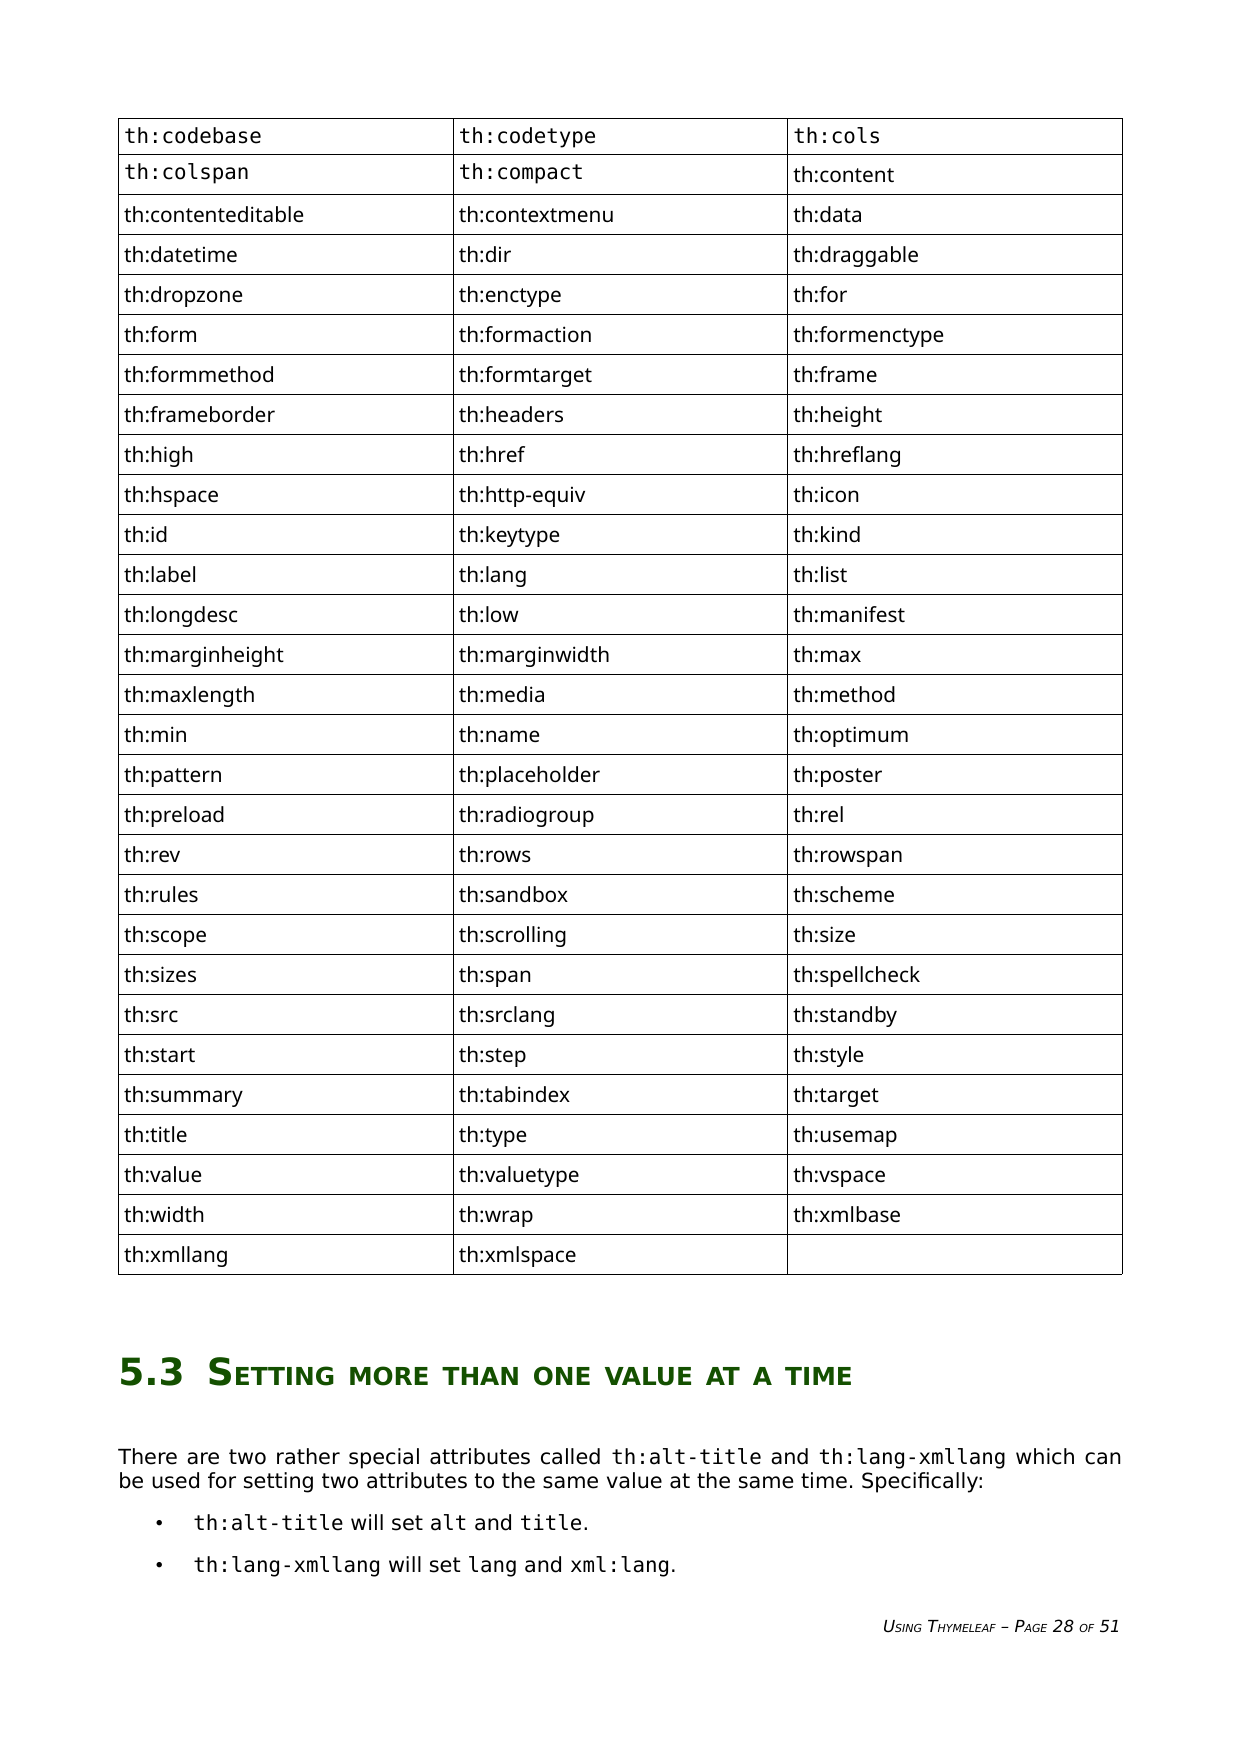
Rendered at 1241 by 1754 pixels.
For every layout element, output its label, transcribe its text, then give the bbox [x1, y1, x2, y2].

table_cell th:min [119, 715, 453, 754]
table_cell th:low [454, 595, 787, 634]
table_cell th:data [788, 195, 1122, 234]
table_cell th:valuetype [454, 1155, 787, 1194]
table_cell th:src [119, 995, 453, 1034]
table_cell th:start [119, 1035, 453, 1074]
table_cell th:media [454, 675, 787, 714]
table_cell th:contenteditable [119, 195, 453, 234]
table_cell th:rules [119, 875, 453, 914]
table_cell th:keytype [454, 515, 787, 554]
table_cell th:maxlength [119, 675, 453, 714]
table_cell th:sizes [119, 955, 453, 994]
table_cell th:placeholder [454, 755, 787, 794]
table_cell th:compact [454, 155, 787, 194]
table_cell th:formaction [454, 315, 787, 354]
table_cell th:optimum [788, 715, 1122, 754]
table_cell th:size [788, 915, 1122, 954]
table_cell th:usemap [788, 1115, 1122, 1154]
table_cell th:step [454, 1035, 787, 1074]
table_cell th:lang [454, 555, 787, 594]
table_cell th:tabindex [454, 1075, 787, 1114]
table_cell [788, 1235, 1122, 1274]
table_cell th:manifest [788, 595, 1122, 634]
table_cell th:type [454, 1115, 787, 1154]
table_cell th:hreflang [788, 435, 1122, 474]
table_cell th:formmethod [119, 355, 453, 394]
table_cell th:srclang [454, 995, 787, 1034]
table_cell th:value [119, 1155, 453, 1194]
table_cell th:xmllang [119, 1235, 453, 1274]
table_cell th:contextmenu [454, 195, 787, 234]
table_cell th:radiogroup [454, 795, 787, 834]
table_cell th:rowspan [788, 835, 1122, 874]
table_cell th:form [119, 315, 453, 354]
table_cell th:http-equiv [454, 475, 787, 514]
table_cell th:method [788, 675, 1122, 714]
table_cell th:hspace [119, 475, 453, 514]
table_cell th:scheme [788, 875, 1122, 914]
table_cell th:datetime [119, 235, 453, 274]
table_cell th:xmlbase [788, 1195, 1122, 1234]
table_cell th:label [119, 555, 453, 594]
table_cell th:sandbox [454, 875, 787, 914]
table_cell th:spellcheck [788, 955, 1122, 994]
table_cell th:target [788, 1075, 1122, 1114]
table_cell th:standby [788, 995, 1122, 1034]
table_cell th:for [788, 275, 1122, 314]
table_cell th:wrap [454, 1195, 787, 1234]
table_cell th:dir [454, 235, 787, 274]
table_cell th:vspace [788, 1155, 1122, 1194]
table_cell th:content [788, 155, 1122, 194]
table_cell th:formenctype [788, 315, 1122, 354]
table_cell th:frameborder [119, 395, 453, 434]
list th:alt-title will set alt and title. [156, 1511, 1122, 1535]
table_cell th:id [119, 515, 453, 554]
table_cell th:list [788, 555, 1122, 594]
table_cell th:colspan [119, 155, 453, 194]
table_cell th:kind [788, 515, 1122, 554]
table_cell th:preload [119, 795, 453, 834]
table_cell th:summary [119, 1075, 453, 1114]
table_cell th:href [454, 435, 787, 474]
table_cell th:frame [788, 355, 1122, 394]
table_cell th:enctype [454, 275, 787, 314]
table_cell th:scope [119, 915, 453, 954]
table_cell th:scrolling [454, 915, 787, 954]
table_cell th:marginheight [119, 635, 453, 674]
table_cell th:rev [119, 835, 453, 874]
table_cell th:marginwidth [454, 635, 787, 674]
subtitle Setting more than one value at a time [118, 1351, 1122, 1394]
table_cell th:height [788, 395, 1122, 434]
table_cell th:style [788, 1035, 1122, 1074]
table_cell th:span [454, 955, 787, 994]
table_cell th:pattern [119, 755, 453, 794]
table_cell th:dropzone [119, 275, 453, 314]
table_cell th:rows [454, 835, 787, 874]
list th:lang-xmllang will set lang and xml:lang. [156, 1553, 1122, 1577]
table_cell th:codebase [119, 119, 453, 154]
table_cell th:name [454, 715, 787, 754]
table_cell th:formtarget [454, 355, 787, 394]
table_cell th:high [119, 435, 453, 474]
table_cell th:poster [788, 755, 1122, 794]
table_cell th:title [119, 1115, 453, 1154]
table_cell th:max [788, 635, 1122, 674]
table_cell th:width [119, 1195, 453, 1234]
table_cell th:cols [788, 119, 1122, 154]
table_cell th:longdesc [119, 595, 453, 634]
table_cell th:xmlspace [454, 1235, 787, 1274]
table_cell th:codetype [454, 119, 787, 154]
table_cell th:icon [788, 475, 1122, 514]
table_cell th:rel [788, 795, 1122, 834]
table_cell th:headers [454, 395, 787, 434]
text There are two rather special attributes called th:alt-title and th:lang-xmllang which can be used for setting two attributes to the same value at the same time. Specifically: [118, 1445, 1122, 1493]
table_cell th:draggable [788, 235, 1122, 274]
